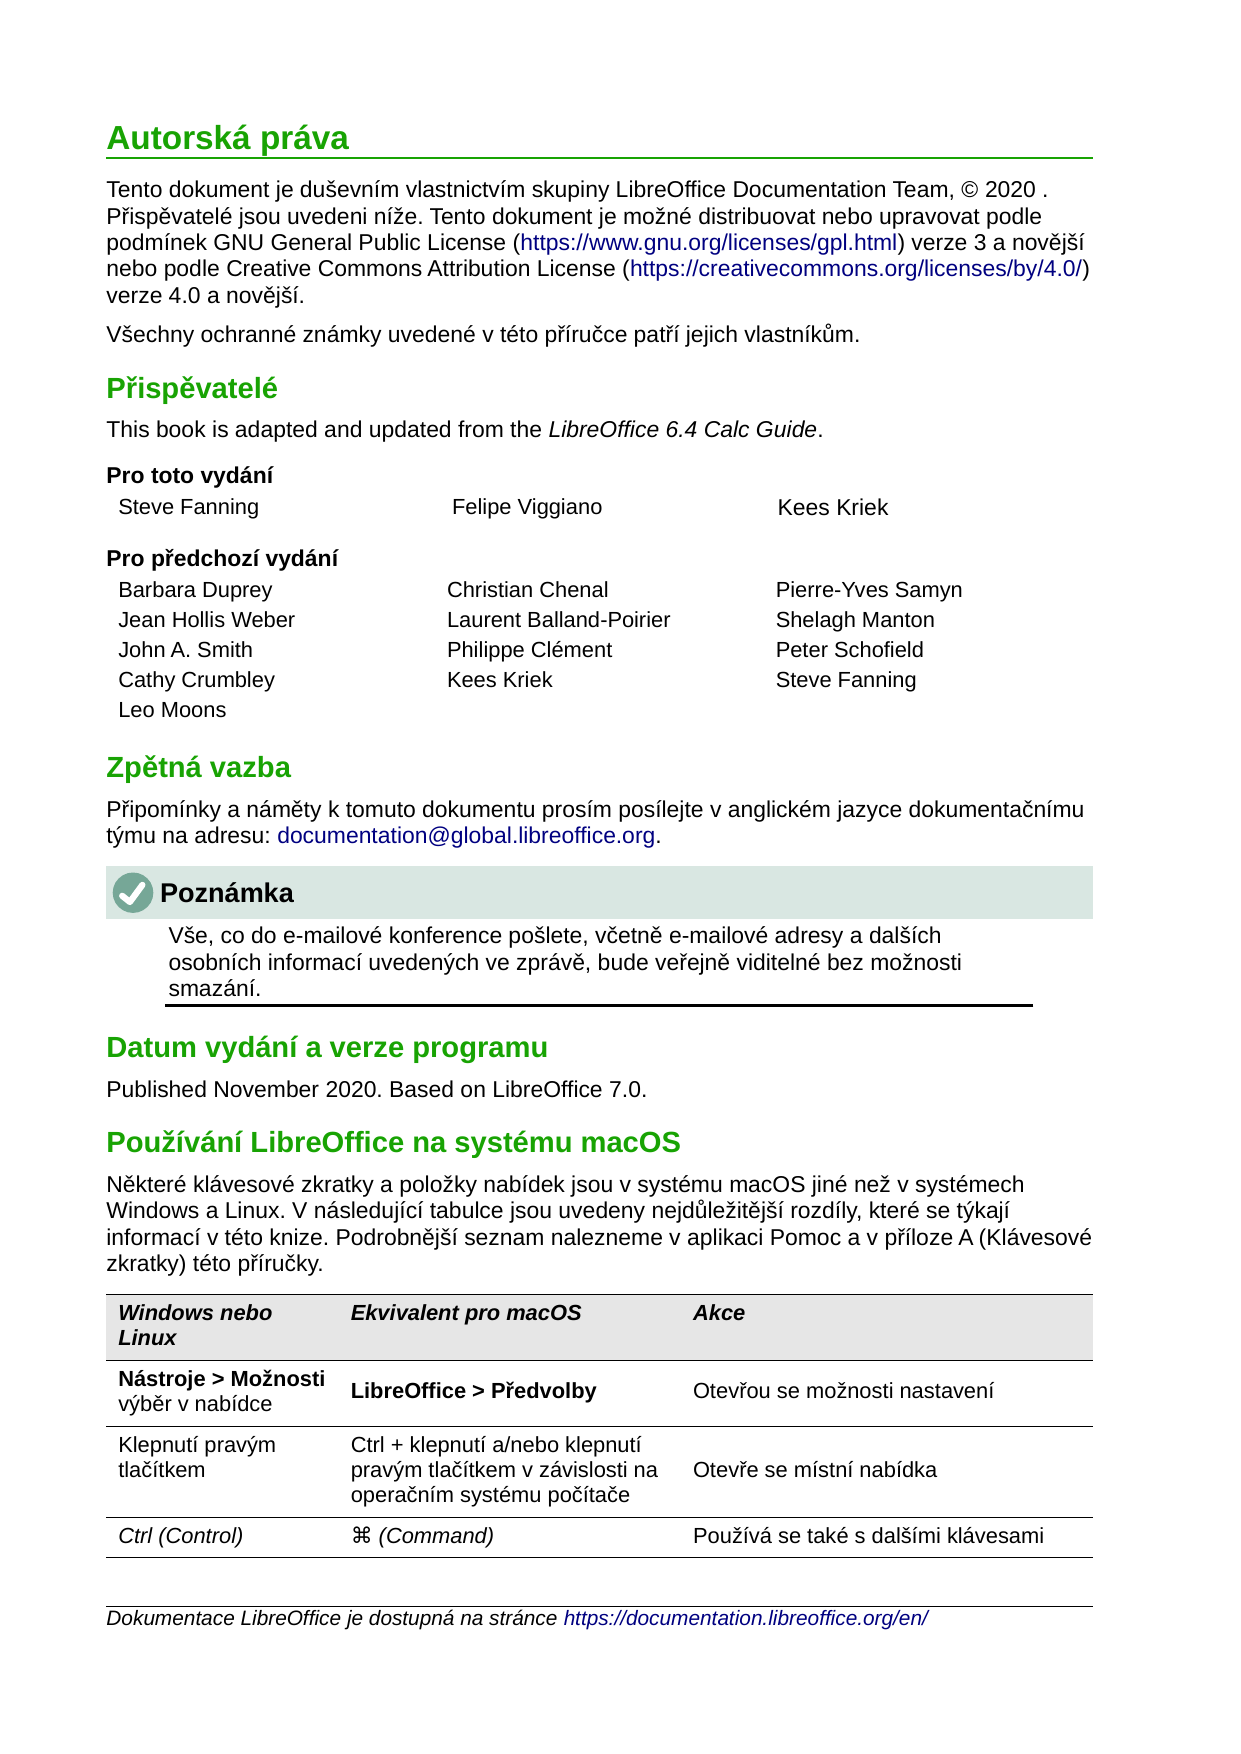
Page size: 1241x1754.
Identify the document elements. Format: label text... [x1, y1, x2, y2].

table_header Pierre-Yves Samyn [764, 577, 1093, 607]
table_cell Jean Hollis Weber [106, 607, 435, 637]
table_cell Philippe Clément [435, 637, 764, 667]
table_cell Otevře se místní nabídka [681, 1427, 1093, 1517]
table_header Ekvivalent pro macOS [339, 1295, 681, 1360]
text Tento dokument je duševním vlastnictvím skupiny LibreOffice Documentation Team, © 2020 . Přispěvatelé jsou uvedeni níže. Tento dokument je možné distribuovat nebo upravovat podle podmínek GNU General Public License (https://www.gnu.org/licenses/gpl.html) verze 3 a novější nebo podle Creative Commons Attribution License (https://creativecommons.org/licenses/by/4.0/) verze 4.0 a novější. [106, 176, 1093, 308]
table_cell Používá se také s dalšími klávesami [681, 1518, 1093, 1557]
table_header Akce [681, 1295, 1093, 1360]
table_cell Ctrl (Control) [106, 1518, 339, 1557]
table_header Felipe Viggiano [440, 494, 766, 525]
subtitle Zpětná vazba [106, 750, 1093, 784]
table_cell Kees Kriek [435, 667, 764, 697]
table_header Windows nebo Linux [106, 1295, 339, 1360]
table_header Christian Chenal [435, 577, 764, 607]
table_cell Nástroje > Možnosti výběr v nabídce [106, 1361, 339, 1426]
text Published November 2020. Based on LibreOffice 7.0. [106, 1076, 1093, 1102]
subtitle Datum vydání a verze programu [106, 1030, 1093, 1064]
table_cell Laurent Balland-Poirier [435, 607, 764, 637]
text Vše, co do e-mailové konference pošlete, včetně e-mailové adresy a dalších osobních informací uvedených ve zprávě, bude veřejně viditelné bez možnosti smazání. [165, 919, 1033, 1004]
table_header Barbara Duprey [106, 577, 435, 607]
table_header Steve Fanning [106, 494, 440, 525]
subtitle Používání LibreOffice na systému macOS [106, 1126, 1093, 1159]
table_cell Leo Moons [106, 697, 435, 727]
subtitle Pro předchozí vydání [106, 545, 1093, 571]
table_cell [435, 697, 764, 727]
table_cell Steve Fanning [764, 667, 1093, 697]
table_cell Otevřou se možnosti nastavení [681, 1361, 1093, 1426]
table_cell LibreOffice > Předvolby [339, 1361, 681, 1426]
subtitle Pro toto vydání [106, 462, 1093, 488]
table_cell Peter Schofield [764, 637, 1093, 667]
table_cell Ctrl + klepnutí a/nebo klepnutí pravým tlačítkem v závislosti na operačním systému počítače [339, 1427, 681, 1517]
table_cell [764, 697, 1093, 727]
text Připomínky a náměty k tomuto dokumentu prosím posílejte v anglickém jazyce dokumentačnímu týmu na adresu: documentation@global.libreoffice.org. [106, 796, 1093, 848]
subtitle Autorská práva [106, 118, 1093, 157]
table_cell Cathy Crumbley [106, 667, 435, 697]
subtitle Poznámka [106, 866, 1093, 919]
subtitle Přispěvatelé [106, 371, 1093, 404]
table_cell John A. Smith [106, 637, 435, 667]
text Všechny ochranné známky uvedené v této příručce patří jejich vlastníkům. [106, 321, 1093, 347]
table_cell Klepnutí pravým tlačítkem [106, 1427, 339, 1517]
table_header Kees Kriek [766, 494, 1093, 525]
table_cell ⌘ (Command) [339, 1518, 681, 1557]
table_cell Shelagh Manton [764, 607, 1093, 637]
text Některé klávesové zkratky a položky nabídek jsou v systému macOS jiné než v systémech Windows a Linux. V následující tabulce jsou uvedeny nejdůležitější rozdíly, které se týkají informací v této knize. Podrobnější seznam nalezneme v aplikaci Pomoc a v příloze A (Klávesové zkratky) této příručky. [106, 1171, 1093, 1276]
text This book is adapted and updated from the LibreOffice 6.4 Calc Guide. [106, 416, 1093, 442]
